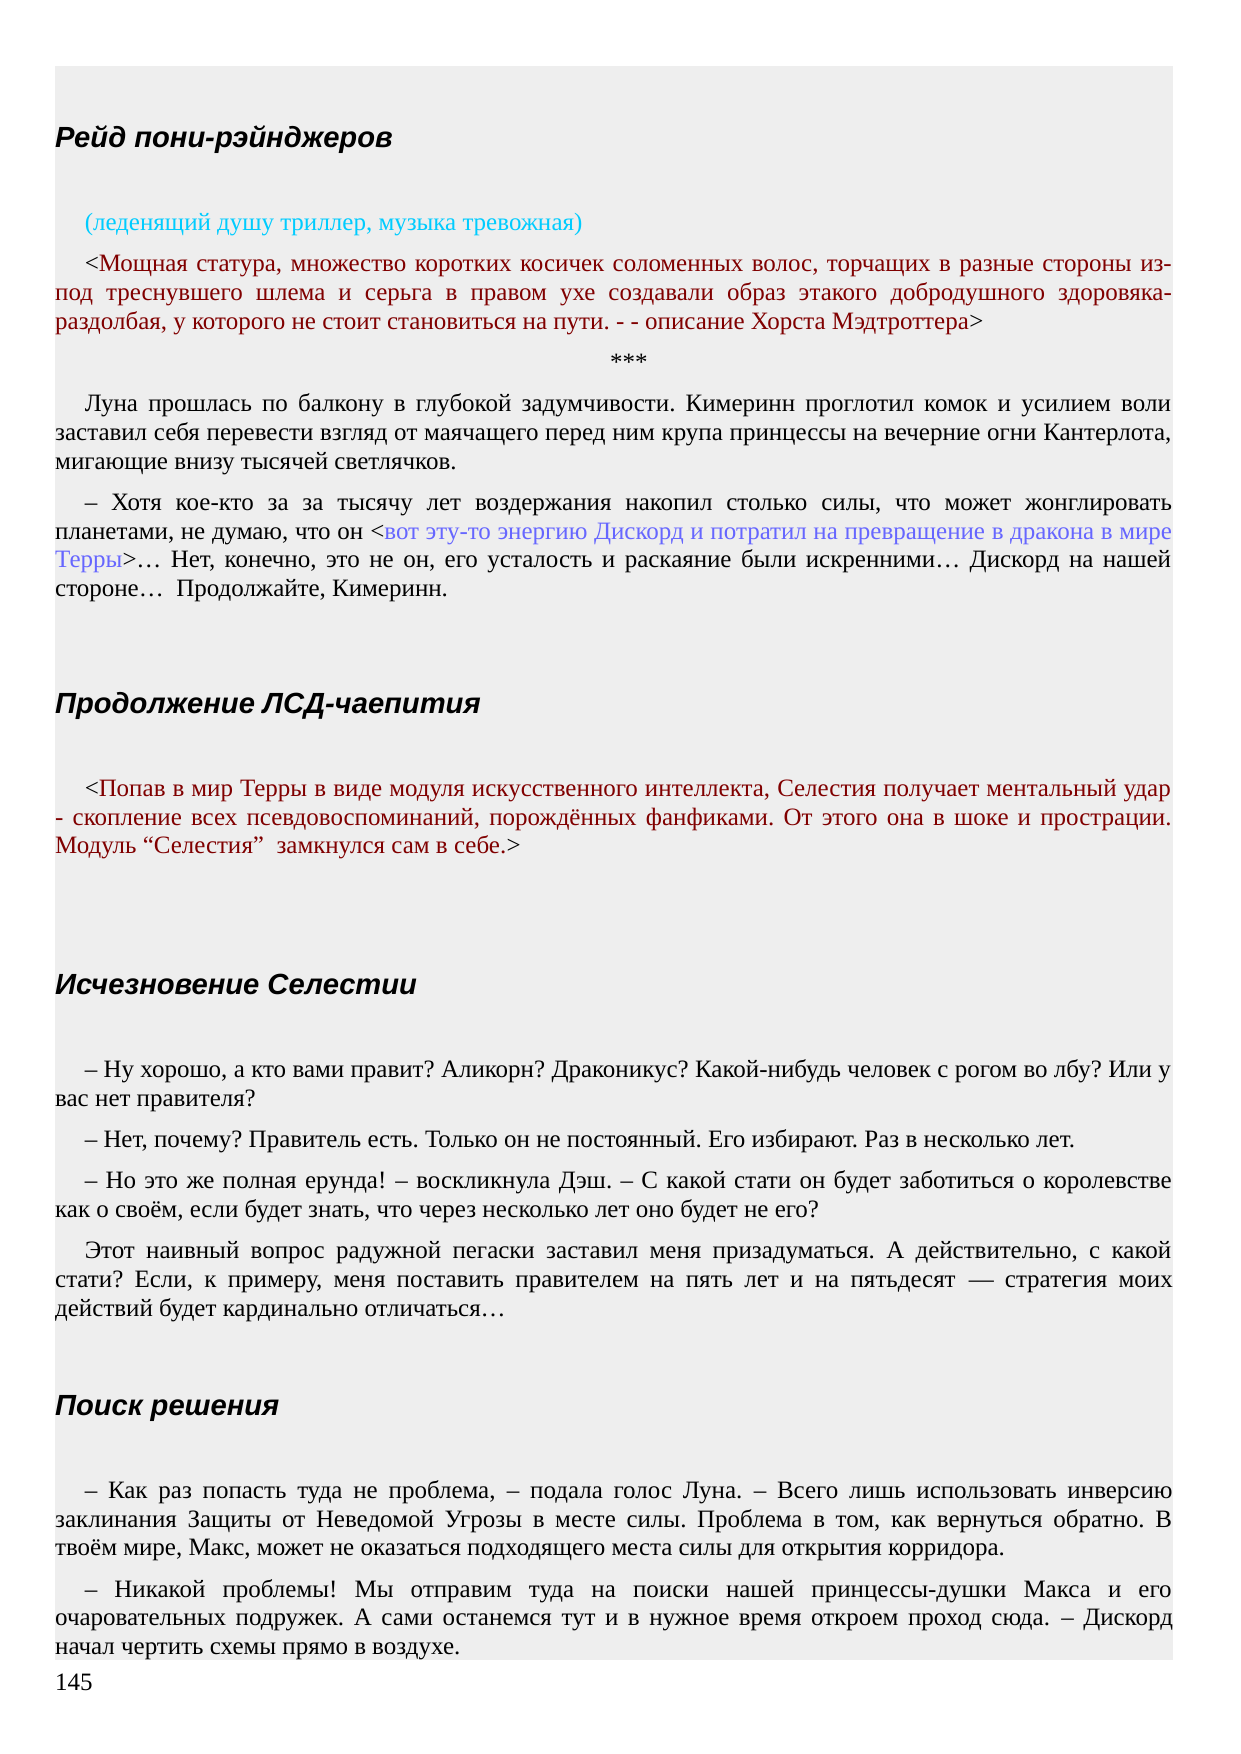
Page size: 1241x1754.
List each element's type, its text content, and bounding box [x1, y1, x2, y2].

subtitle Рейд пони-рэйнджеров [55, 120, 1173, 153]
text – Ну хорошо, а кто вами правит? Аликорн? Драконикус? Какой-нибудь человек с рогом во лбу? Или у вас нет правителя? [55, 1054, 1173, 1111]
subtitle Поиск решения [55, 1388, 1173, 1421]
text – Но это же полная ерунда! – воскликнула Дэш. – С какой стати он будет заботиться о королевстве как о своём, если будет знать, что через несколько лет оно будет не его? [55, 1165, 1173, 1223]
text – Хотя кое-кто за за тысячу лет воздержания накопил столько силы, что может жонглировать планетами, не думаю, что он <вот эту-то энергию Дискорд и потратил на превращение в дракона в мире Терры>… Нет, конечно, это не он, его усталость и раскаяние были искренними… Дискорд на нашей стороне… Продолжайте, Кимеринн. [55, 487, 1173, 602]
text <Мощная статура, множество коротких косичек соломенных волос, торчащих в разные стороны из-под треснувшего шлема и серьга в правом ухе создавали образ этакого добродушного здоровяка-раздолбая, у которого не стоит становиться на пути. - - описание Хорста Мэдтроттера> [55, 248, 1173, 334]
subtitle Исчезновение Селестии [55, 967, 1173, 1000]
text – Нет, почему? Правитель есть. Только он не постоянный. Его избирают. Раз в несколько лет. [55, 1124, 1173, 1153]
text Этот наивный вопрос радужной пегаски заставил меня призадуматься. А действительно, с какой стати? Если, к примеру, меня поставить правителем на пять лет и на пятьдесят — стратегия моих действий будет кардинально отличаться… [55, 1235, 1173, 1321]
text <Попав в мир Терры в виде модуля искусственного интеллекта, Селестия получает ментальный удар - скопление всех псевдовоспоминаний, порождённых фанфиками. От этого она в шоке и прострации. Модуль “Селестия” замкнулся сам в себе.> [55, 773, 1173, 859]
text (леденящий душу триллер, музыка тревожная) [55, 207, 1173, 236]
text Луна прошлась по балкону в глубокой задумчивости. Кимеринн проглотил комок и усилием воли заставил себя перевести взгляд от маячащего перед ним крупа принцессы на вечерние огни Кантерлота, мигающие внизу тысячей светлячков. [55, 388, 1173, 474]
text – Никакой проблемы! Мы отправим туда на поиски нашей принцессы-душки Макса и его очаровательных подружек. А сами останемся тут и в нужное время откроем проход сюда. – Дискорд начал чертить схемы прямо в воздухе. [55, 1574, 1173, 1660]
subtitle Продолжение ЛСД-чаепития [55, 686, 1173, 719]
text *** [55, 347, 1173, 376]
text – Как раз попасть туда не проблема, – подала голос Луна. – Всего лишь использовать инверсию заклинания Защиты от Неведомой Угрозы в месте силы. Проблема в том, как вернуться обратно. В твоём мире, Макс, может не оказаться подходящего места силы для открытия корридора. [55, 1475, 1173, 1561]
